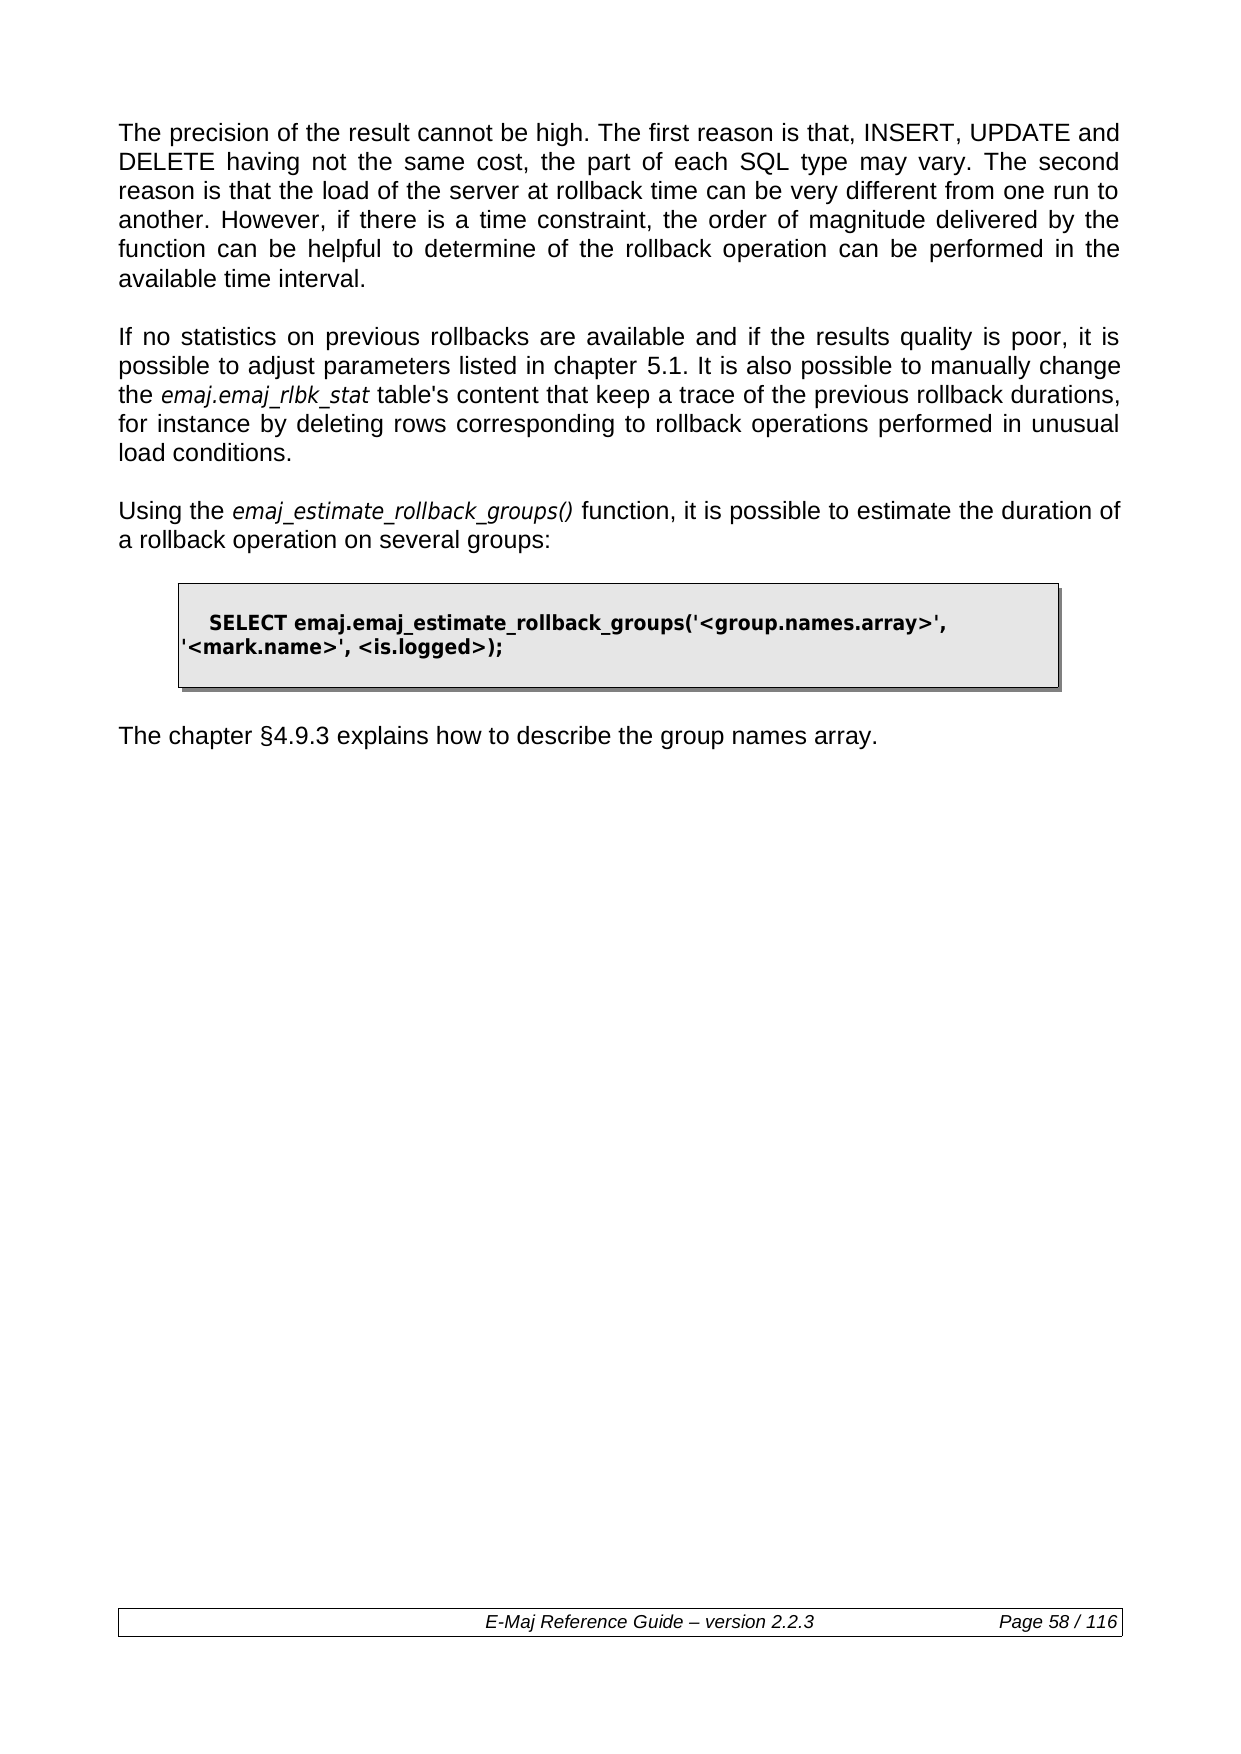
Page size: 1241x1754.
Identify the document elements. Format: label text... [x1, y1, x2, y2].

text The chapter §4.9.3 explains how to describe the group names array. [118, 721, 1122, 750]
text If no statistics on previous rollbacks are available and if the results quality is poor, it is possible to adjust parameters listed in chapter 5.1. It is also possible to manually change the emaj.emaj_rlbk_stat table's content that keep a trace of the previous rollback durations, for instance by deleting rows corresponding to rollback operations performed in unusual load conditions. [118, 322, 1122, 467]
text Using the emaj_estimate_rollback_groups() function, it is possible to estimate the duration of a rollback operation on several groups: [118, 496, 1122, 554]
text The precision of the result cannot be high. The first reason is that, INSERT, UPDATE and DELETE having not the same cost, the part of each SQL type may vary. The second reason is that the load of the server at rollback time can be very different from one run to another. However, if there is a time constraint, the order of magnitude delivered by the function can be helpful to determine of the rollback operation can be performed in the available time interval. [118, 118, 1122, 292]
text SELECT emaj.emaj_estimate_rollback_groups('<group.names.array>', '<mark.name>', <is.logged>); [179, 608, 1058, 657]
